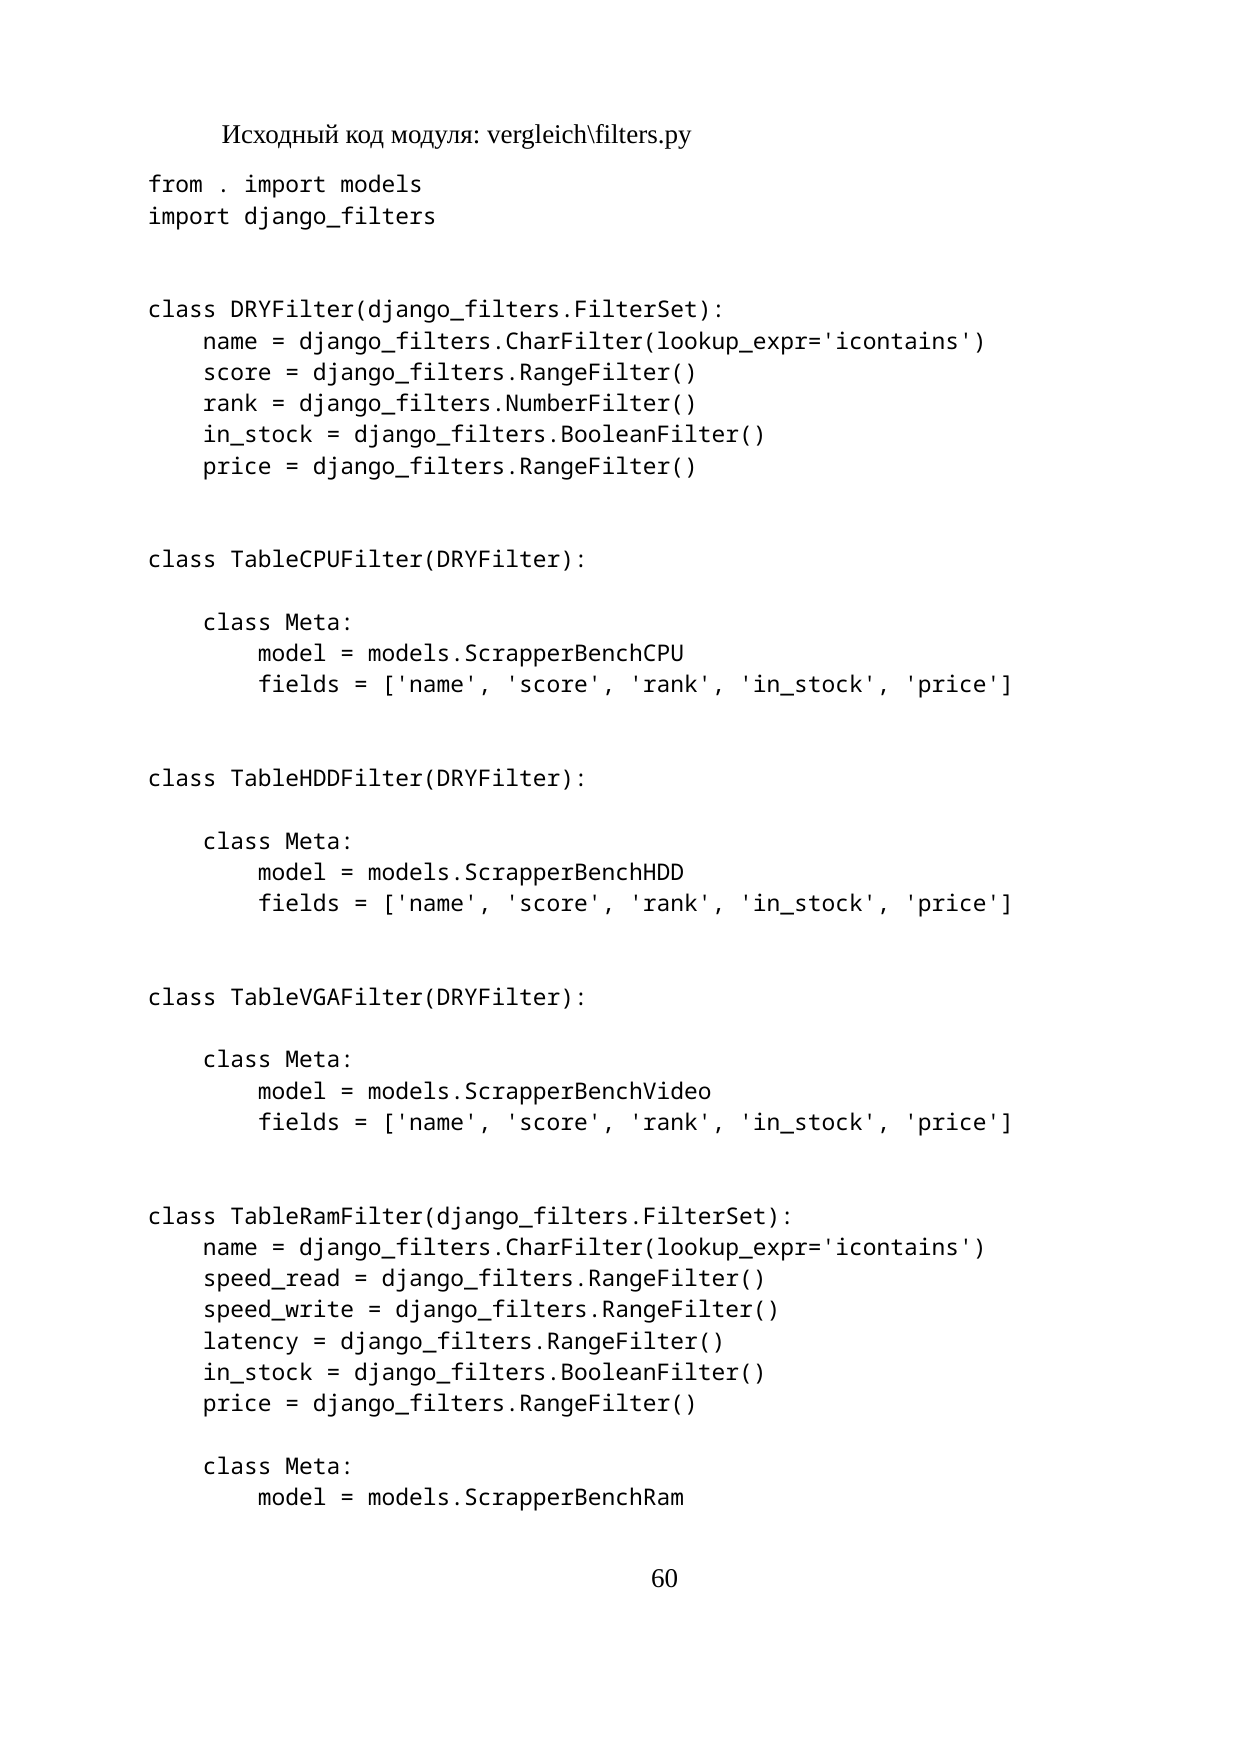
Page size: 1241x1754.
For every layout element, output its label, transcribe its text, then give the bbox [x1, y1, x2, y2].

text price = django_filters.RangeFilter() [148, 1387, 1181, 1418]
text model = models.ScrapperBenchVideo [148, 1075, 1181, 1106]
text class TableCPUFilter(DRYFilter): [148, 543, 1181, 575]
text in_stock = django_filters.BooleanFilter() [148, 1356, 1181, 1387]
text class Meta: [148, 1043, 1181, 1075]
text import django_filters [148, 200, 1181, 231]
text fields = ['name', 'score', 'rank', 'in_stock', 'price'] [148, 887, 1181, 918]
text class TableHDDFilter(DRYFilter): [148, 762, 1181, 793]
text name = django_filters.CharFilter(lookup_expr='icontains') [148, 1231, 1181, 1262]
text rank = django_filters.NumberFilter() [148, 387, 1181, 418]
text class DRYFilter(django_filters.FilterSet): [148, 293, 1181, 325]
text speed_write = django_filters.RangeFilter() [148, 1293, 1181, 1325]
text class TableVGAFilter(DRYFilter): [148, 981, 1181, 1012]
text class Meta: [148, 825, 1181, 856]
text from . import models [148, 168, 1181, 200]
text speed_read = django_filters.RangeFilter() [148, 1262, 1181, 1293]
text model = models.ScrapperBenchCPU [148, 637, 1181, 668]
text class Meta: [148, 606, 1181, 637]
text score = django_filters.RangeFilter() [148, 356, 1181, 387]
text model = models.ScrapperBenchHDD [148, 856, 1181, 887]
text fields = ['name', 'score', 'rank', 'in_stock', 'price'] [148, 668, 1181, 700]
text model = models.ScrapperBenchRam [148, 1481, 1181, 1512]
text name = django_filters.CharFilter(lookup_expr='icontains') [148, 325, 1181, 356]
text class TableRamFilter(django_filters.FilterSet): [148, 1200, 1181, 1231]
text fields = ['name', 'score', 'rank', 'in_stock', 'price'] [148, 1106, 1181, 1137]
text price = django_filters.RangeFilter() [148, 450, 1181, 481]
text Исходный код модуля: vergleich\filters.py [148, 118, 1181, 149]
text class Meta: [148, 1450, 1181, 1481]
text in_stock = django_filters.BooleanFilter() [148, 418, 1181, 450]
text latency = django_filters.RangeFilter() [148, 1325, 1181, 1356]
